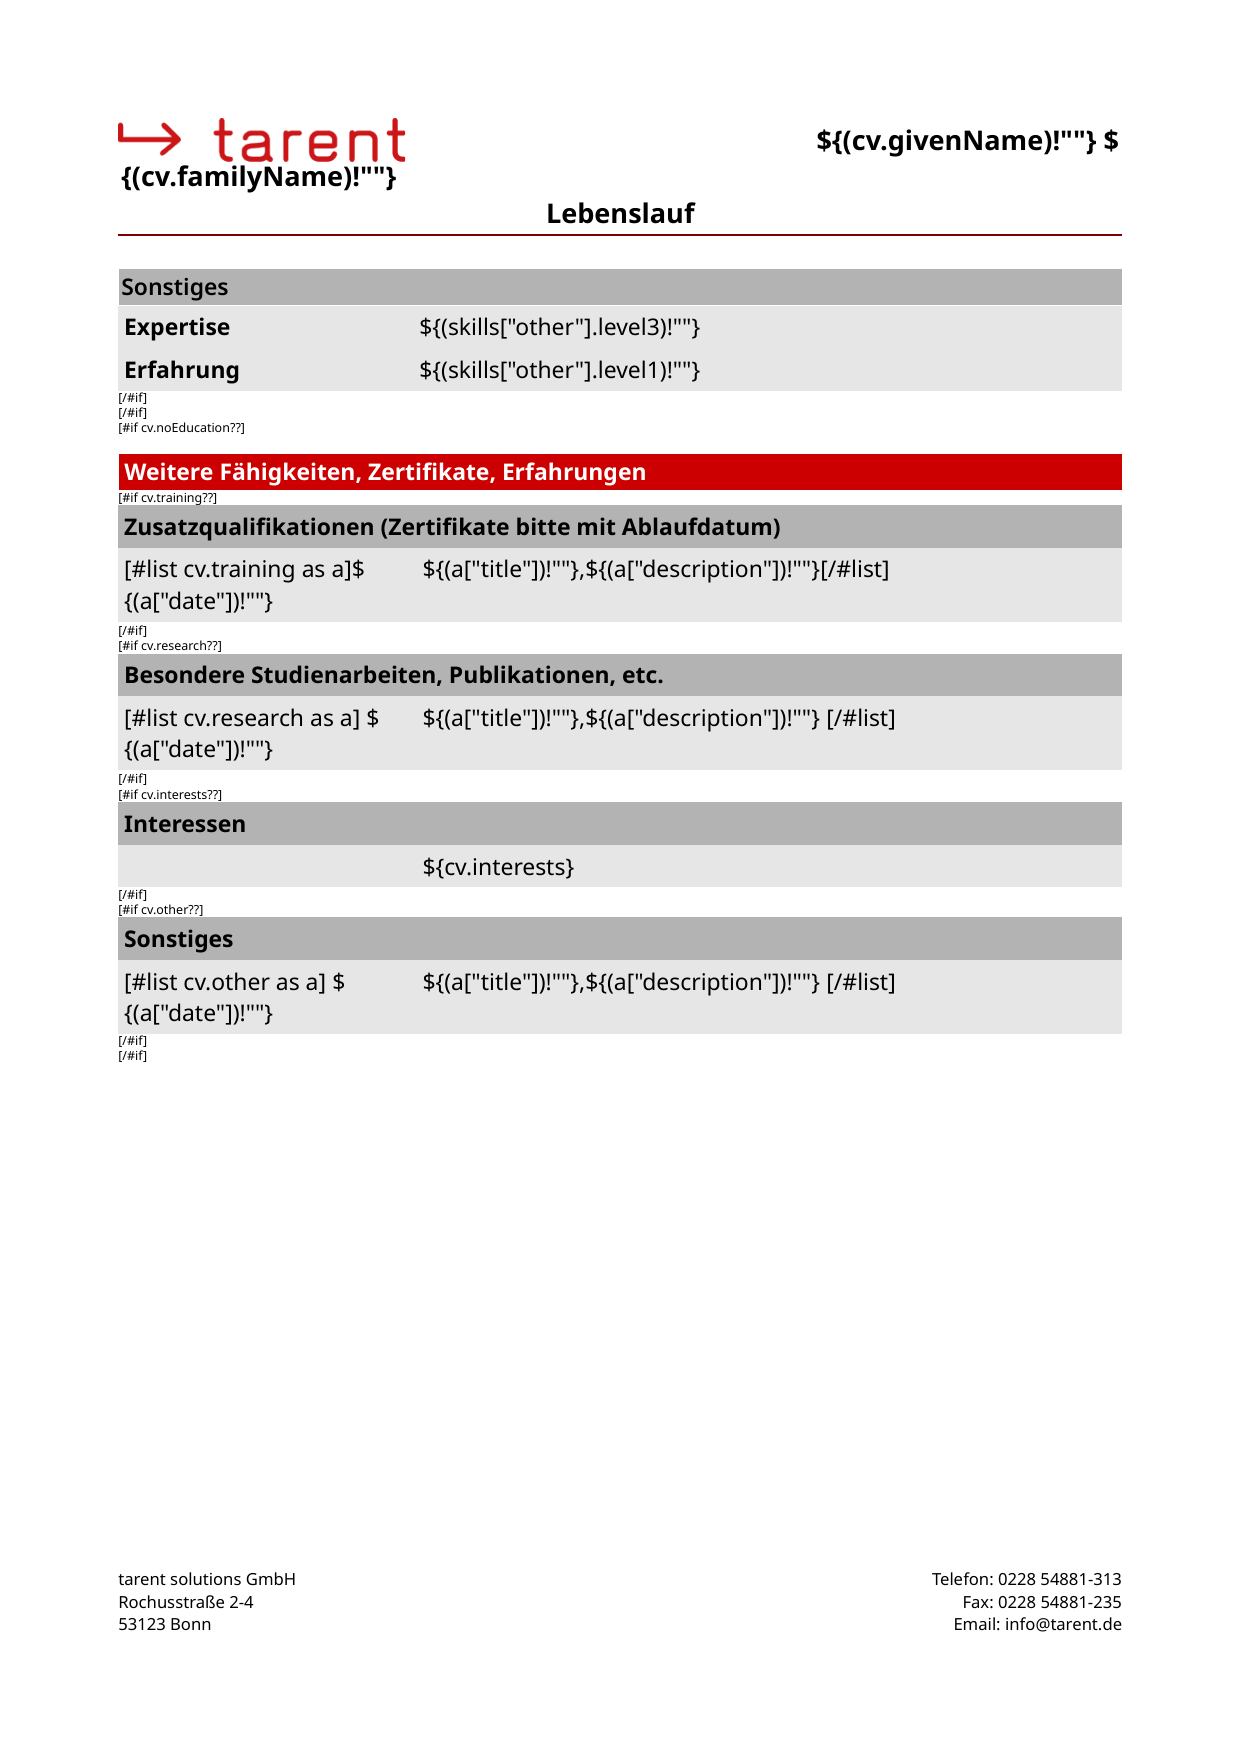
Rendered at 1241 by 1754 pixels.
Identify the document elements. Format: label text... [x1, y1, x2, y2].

text [#if cv.research??] [118, 639, 1122, 653]
table_header Besondere Studienarbeiten, Publikationen, etc. [118, 654, 1122, 696]
table_cell ${cv.interests} [416, 845, 1122, 887]
table_header Expertise [118, 306, 413, 348]
text [/#if] [118, 1048, 1122, 1063]
table_header Erfahrung [118, 348, 413, 391]
text [#if cv.noEducation??] [118, 420, 1122, 435]
table_header ${(skills["other"].level1)!""} [413, 348, 1122, 391]
text Weitere Fähigkeiten, Zertifikate, Erfahrungen [119, 454, 1122, 490]
text [/#if] [118, 1034, 1122, 1048]
table_cell [#list cv.training as a]${(a["date"])!""} [118, 548, 416, 622]
table_header Sonstiges [118, 917, 1122, 960]
text [/#if] [118, 887, 1122, 902]
text [/#if] [118, 391, 1122, 406]
text [#if cv.other??] [118, 902, 1122, 917]
table_cell [#list cv.other as a] ${(a["date"])!""} [118, 960, 416, 1034]
table_cell ${(a["title"])!""},${(a["description"])!""}[/#list] [416, 548, 1122, 622]
table_cell ${(a["title"])!""},${(a["description"])!""} [/#list] [416, 960, 1122, 1034]
table_cell ${(a["title"])!""},${(a["description"])!""} [/#list] [416, 696, 1122, 770]
table_header ${(skills["other"].level3)!""} [413, 306, 1122, 348]
table_header Zusatzqualifikationen (Zertifikate bitte mit Ablaufdatum) [118, 505, 1122, 548]
text Sonstiges [119, 269, 1122, 305]
table_cell [#list cv.research as a] ${(a["date"])!""} [118, 696, 416, 770]
text [#if cv.interests??] [118, 787, 1122, 802]
table_cell [118, 845, 416, 887]
table_header Interessen [118, 802, 1122, 845]
text [/#if] [118, 406, 1122, 420]
text [/#if] [118, 622, 1122, 639]
text [#if cv.training??] [118, 491, 1122, 505]
text [/#if] [118, 770, 1122, 787]
picture [118, 118, 405, 162]
